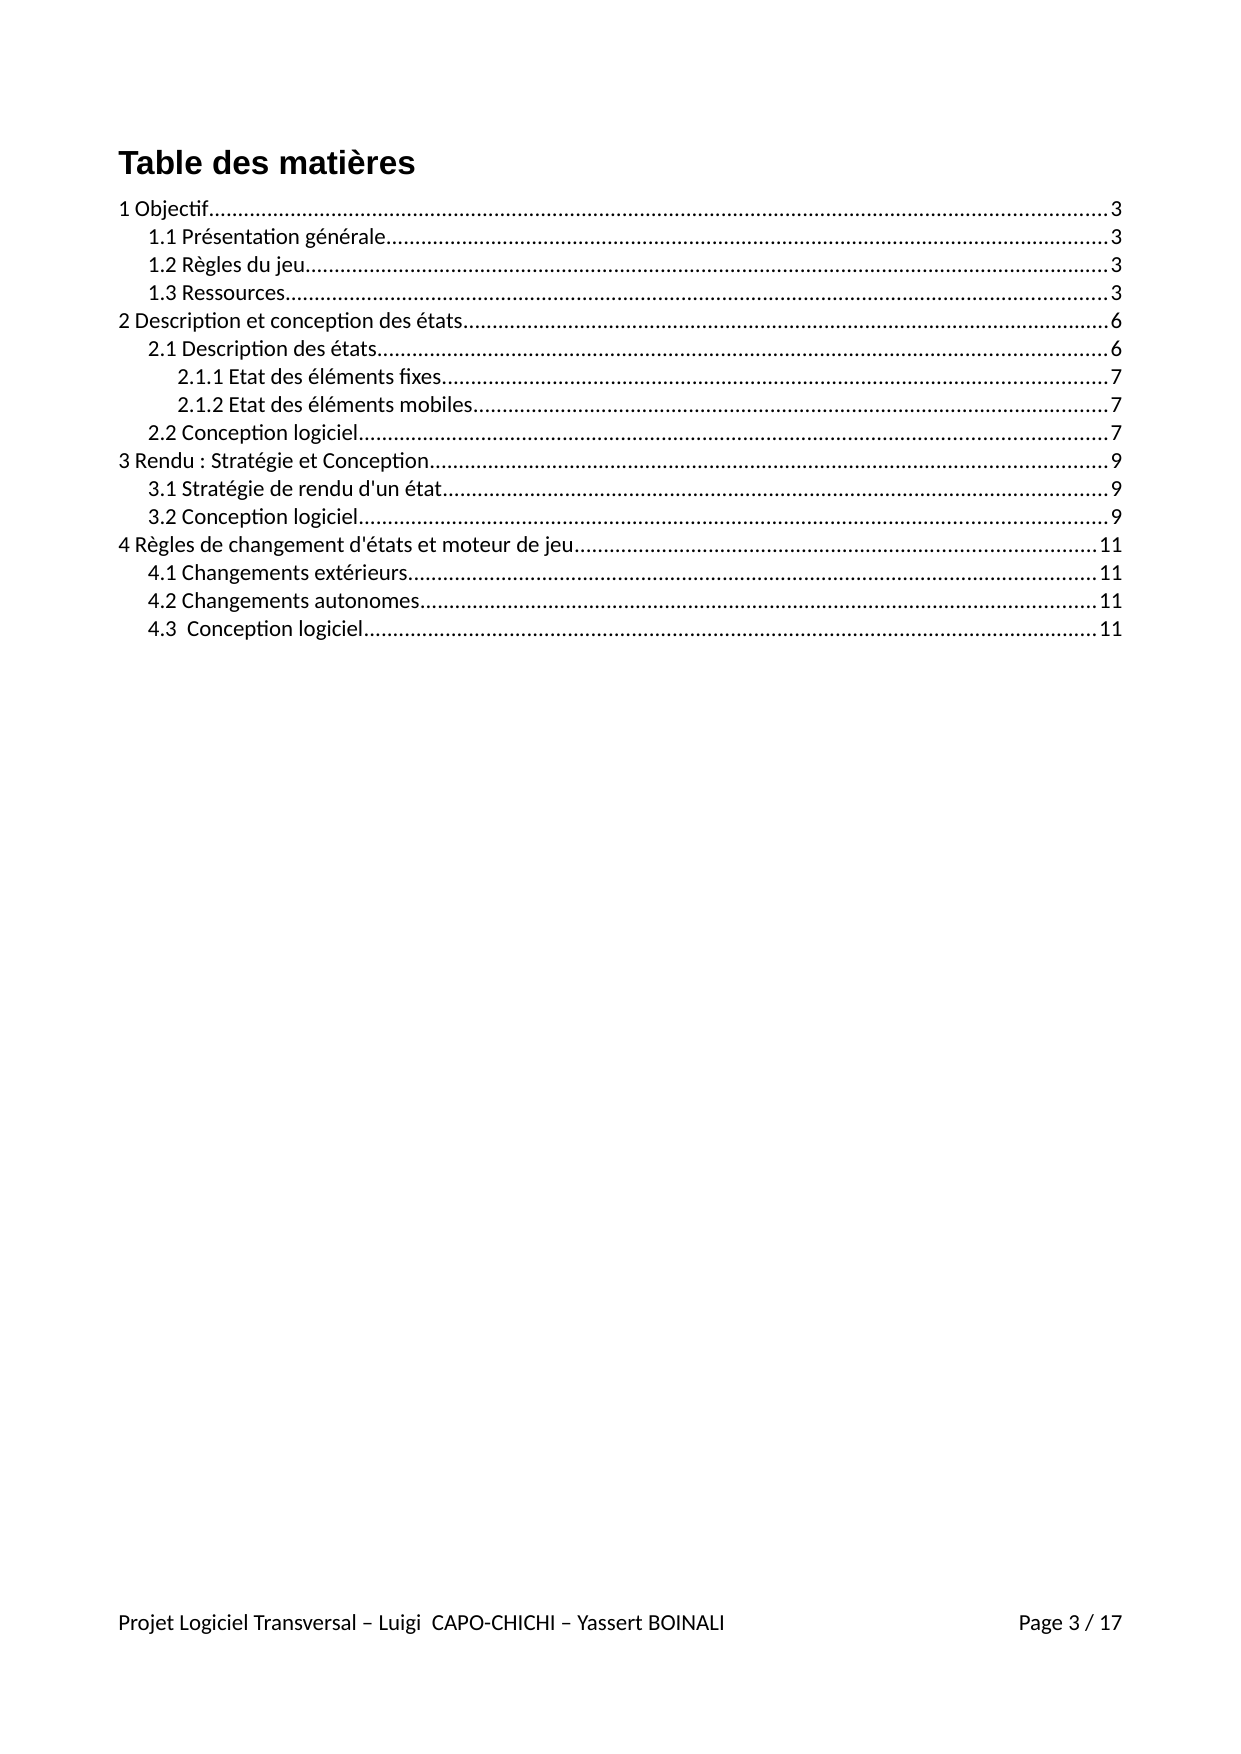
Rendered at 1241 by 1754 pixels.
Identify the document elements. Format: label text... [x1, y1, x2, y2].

text 2.1 Description des états 6 [148, 334, 1122, 362]
text 1.3 Ressources 3 [148, 278, 1122, 306]
text 1.1 Présentation générale 3 [148, 222, 1122, 250]
text 2 Description et conception des états 6 [118, 306, 1122, 334]
text 4.2 Changements autonomes 11 [148, 586, 1122, 614]
text 4.3 Conception logiciel 11 [148, 614, 1122, 642]
text 1.2 Règles du jeu 3 [148, 250, 1122, 278]
text 3.1 Stratégie de rendu d'un état 9 [148, 474, 1122, 502]
text 2.1.1 Etat des éléments fixes 7 [177, 362, 1122, 390]
text 2.1.2 Etat des éléments mobiles 7 [177, 390, 1122, 418]
text 4 Règles de changement d'états et moteur de jeu 11 [118, 530, 1122, 558]
text 3 Rendu : Stratégie et Conception 9 [118, 446, 1122, 474]
text 1 Objectif 3 [118, 194, 1122, 222]
text 4.1 Changements extérieurs 11 [148, 558, 1122, 586]
text 2.2 Conception logiciel 7 [148, 418, 1122, 446]
text 3.2 Conception logiciel 9 [148, 502, 1122, 530]
subtitle Table des matières [118, 143, 1122, 182]
